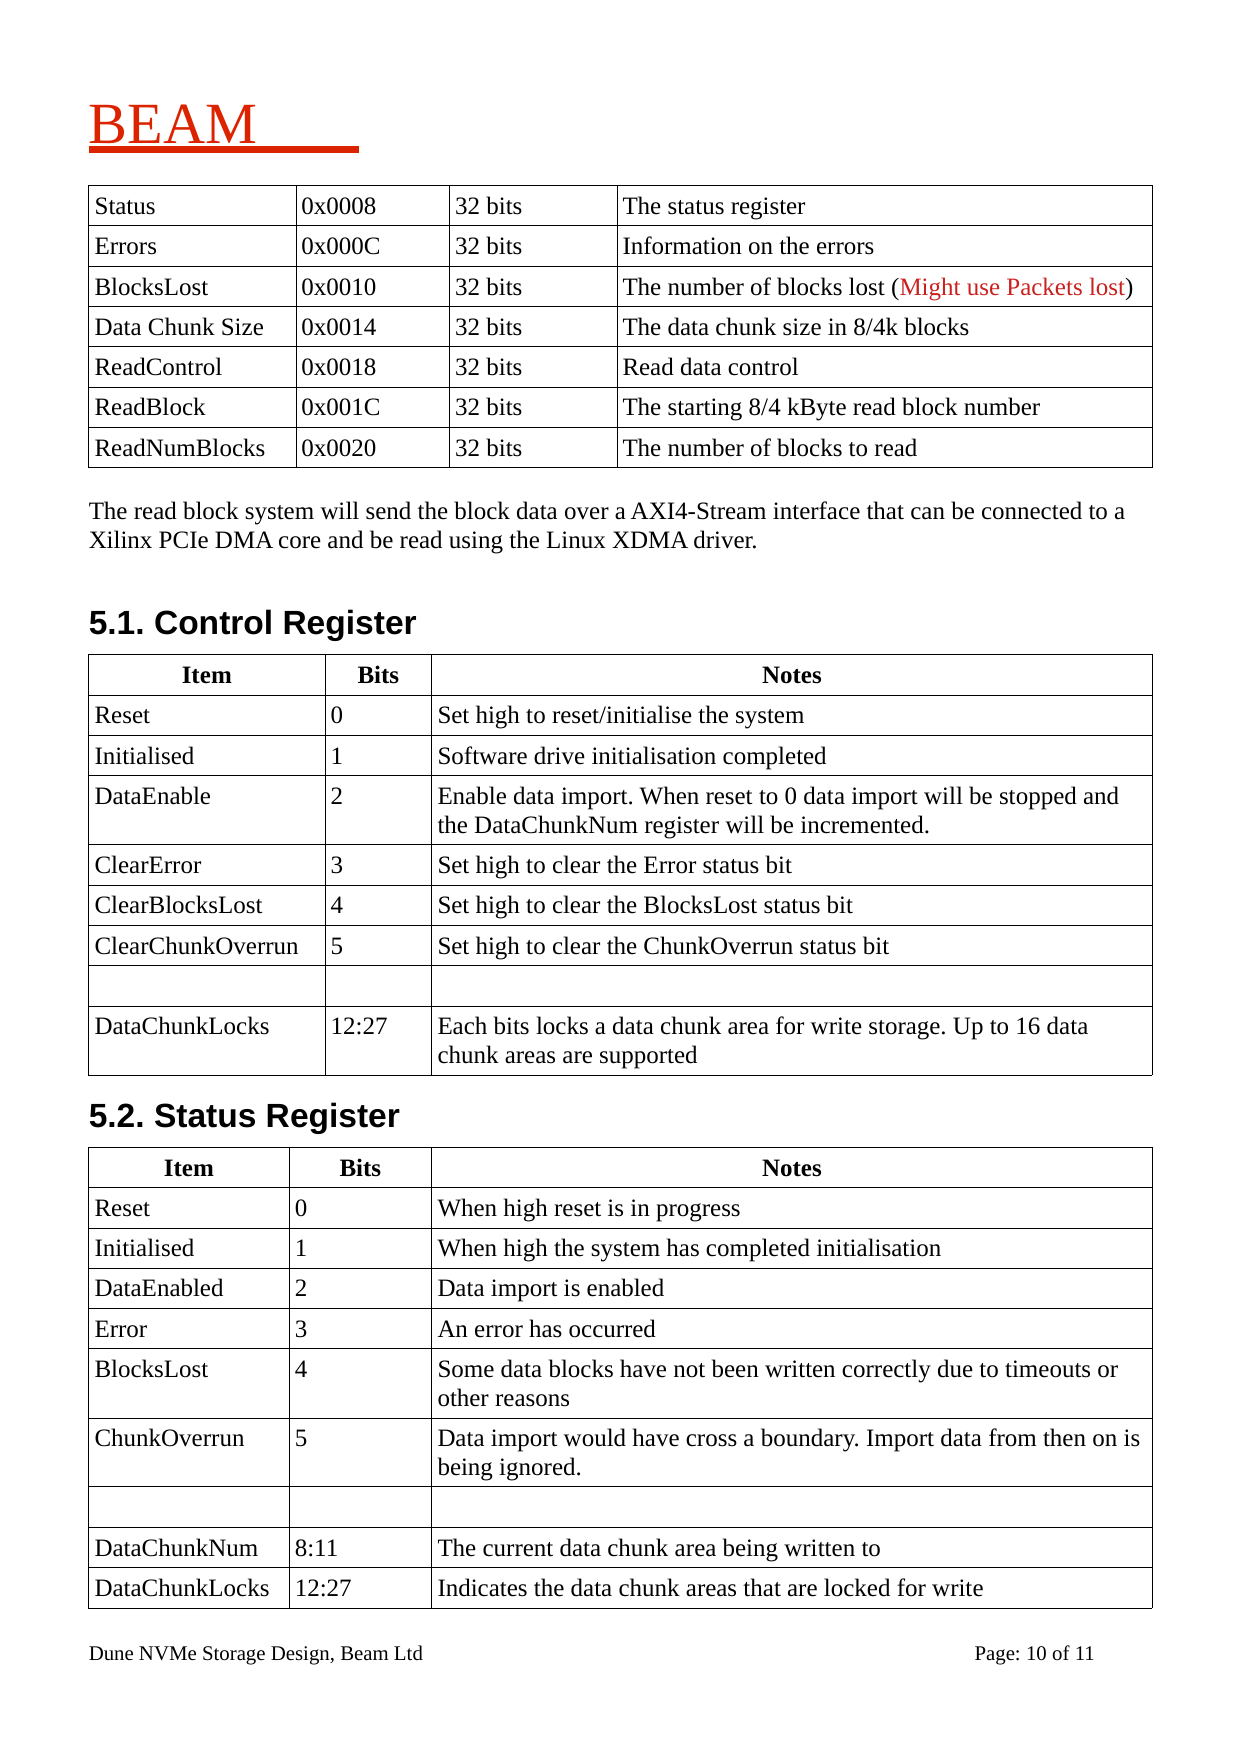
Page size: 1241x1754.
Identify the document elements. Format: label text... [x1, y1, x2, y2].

table_cell Enable data import. When reset to 0 data import will be stopped and the DataChunkNum register will be incremented. [432, 776, 1152, 844]
table_header Bits [290, 1148, 431, 1187]
subtitle Status Register [88, 1096, 1152, 1134]
table_header Bits [326, 655, 431, 695]
table_cell Initialised [89, 736, 325, 775]
table_cell 2 [326, 776, 431, 844]
table_cell DataEnable [89, 776, 325, 844]
table_cell Information on the errors [618, 226, 1152, 266]
table_cell 5 [326, 926, 431, 965]
table_cell The number of blocks lost (Might use Packets lost) [618, 267, 1152, 306]
table_cell 32 bits [450, 186, 617, 225]
table_cell ClearBlocksLost [89, 886, 325, 925]
table_cell Set high to clear the Error status bit [432, 845, 1152, 885]
table_cell Error [89, 1309, 289, 1348]
table_cell Some data blocks have not been written correctly due to timeouts or other reasons [432, 1349, 1152, 1417]
table_cell DataChunkLocks [89, 1568, 289, 1607]
table_cell Set high to clear the BlocksLost status bit [432, 886, 1152, 925]
table_cell 32 bits [450, 307, 617, 346]
table_cell 32 bits [450, 388, 617, 427]
table_cell 5 [290, 1419, 431, 1486]
table_cell [326, 966, 431, 1006]
table_cell Data import is enabled [432, 1269, 1152, 1308]
table_cell 0x0010 [297, 267, 449, 306]
table_cell 3 [326, 845, 431, 885]
table_cell BlocksLost [89, 1349, 289, 1417]
table_cell DataEnabled [89, 1269, 289, 1308]
table_cell The number of blocks to read [618, 428, 1152, 467]
table_cell [89, 1487, 289, 1527]
table_cell DataChunkLocks [89, 1007, 325, 1075]
table_cell 3 [290, 1309, 431, 1348]
table_cell An error has occurred [432, 1309, 1152, 1348]
table_cell BlocksLost [89, 267, 296, 306]
table_cell 1 [290, 1229, 431, 1268]
table_cell When high the system has completed initialisation [432, 1229, 1152, 1268]
table_cell Read data control [618, 347, 1152, 387]
table_header Item [89, 1148, 289, 1187]
table_cell [432, 966, 1152, 1006]
table_cell Reset [89, 696, 325, 735]
table_cell 32 bits [450, 267, 617, 306]
table_header Notes [432, 1148, 1152, 1187]
table_cell 32 bits [450, 226, 617, 266]
table_header Item [89, 655, 325, 695]
table_cell The data chunk size in 8/4k blocks [618, 307, 1152, 346]
table_cell Reset [89, 1188, 289, 1227]
table_cell 0x000C [297, 226, 449, 266]
table_cell 32 bits [450, 428, 617, 467]
table_cell ChunkOverrun [89, 1419, 289, 1486]
table_cell Set high to reset/initialise the system [432, 696, 1152, 735]
table_cell ClearChunkOverrun [89, 926, 325, 965]
table_cell 0x0008 [297, 186, 449, 225]
table_cell 0x0018 [297, 347, 449, 387]
table_cell 8:11 [290, 1528, 431, 1567]
table_cell ReadBlock [89, 388, 296, 427]
table_cell 0 [290, 1188, 431, 1227]
table_cell [432, 1487, 1152, 1527]
table_cell ReadControl [89, 347, 296, 387]
table_cell 0x0020 [297, 428, 449, 467]
table_cell 4 [326, 886, 431, 925]
table_cell 2 [290, 1269, 431, 1308]
table_cell 4 [290, 1349, 431, 1417]
table_cell 0x0014 [297, 307, 449, 346]
table_cell Initialised [89, 1229, 289, 1268]
table_cell ReadNumBlocks [89, 428, 296, 467]
table_cell Set high to clear the ChunkOverrun status bit [432, 926, 1152, 965]
table_cell 32 bits [450, 347, 617, 387]
table_cell The current data chunk area being written to [432, 1528, 1152, 1567]
table_cell Data import would have cross a boundary. Import data from then on is being ignored. [432, 1419, 1152, 1486]
table_cell DataChunkNum [89, 1528, 289, 1567]
table_header Notes [432, 655, 1152, 695]
table_cell Errors [89, 226, 296, 266]
text The read block system will send the block data over a AXI4-Stream interface that can be connected to a Xilinx PCIe DMA core and be read using the Linux XDMA driver. [88, 496, 1152, 554]
table_cell When high reset is in progress [432, 1188, 1152, 1227]
table_cell Each bits locks a data chunk area for write storage. Up to 16 data chunk areas are supported [432, 1007, 1152, 1075]
table_cell Data Chunk Size [89, 307, 296, 346]
table_cell 0x001C [297, 388, 449, 427]
table_cell [290, 1487, 431, 1527]
table_cell Software drive initialisation completed [432, 736, 1152, 775]
table_cell 12:27 [290, 1568, 431, 1607]
table_cell 1 [326, 736, 431, 775]
table_cell [89, 966, 325, 1006]
subtitle Control Register [88, 603, 1152, 642]
table_cell Indicates the data chunk areas that are locked for write [432, 1568, 1152, 1607]
table_cell The starting 8/4 kByte read block number [618, 388, 1152, 427]
table_cell 0 [326, 696, 431, 735]
table_cell ClearError [89, 845, 325, 885]
table_cell 12:27 [326, 1007, 431, 1075]
table_cell Status [89, 186, 296, 225]
table_cell The status register [618, 186, 1152, 225]
